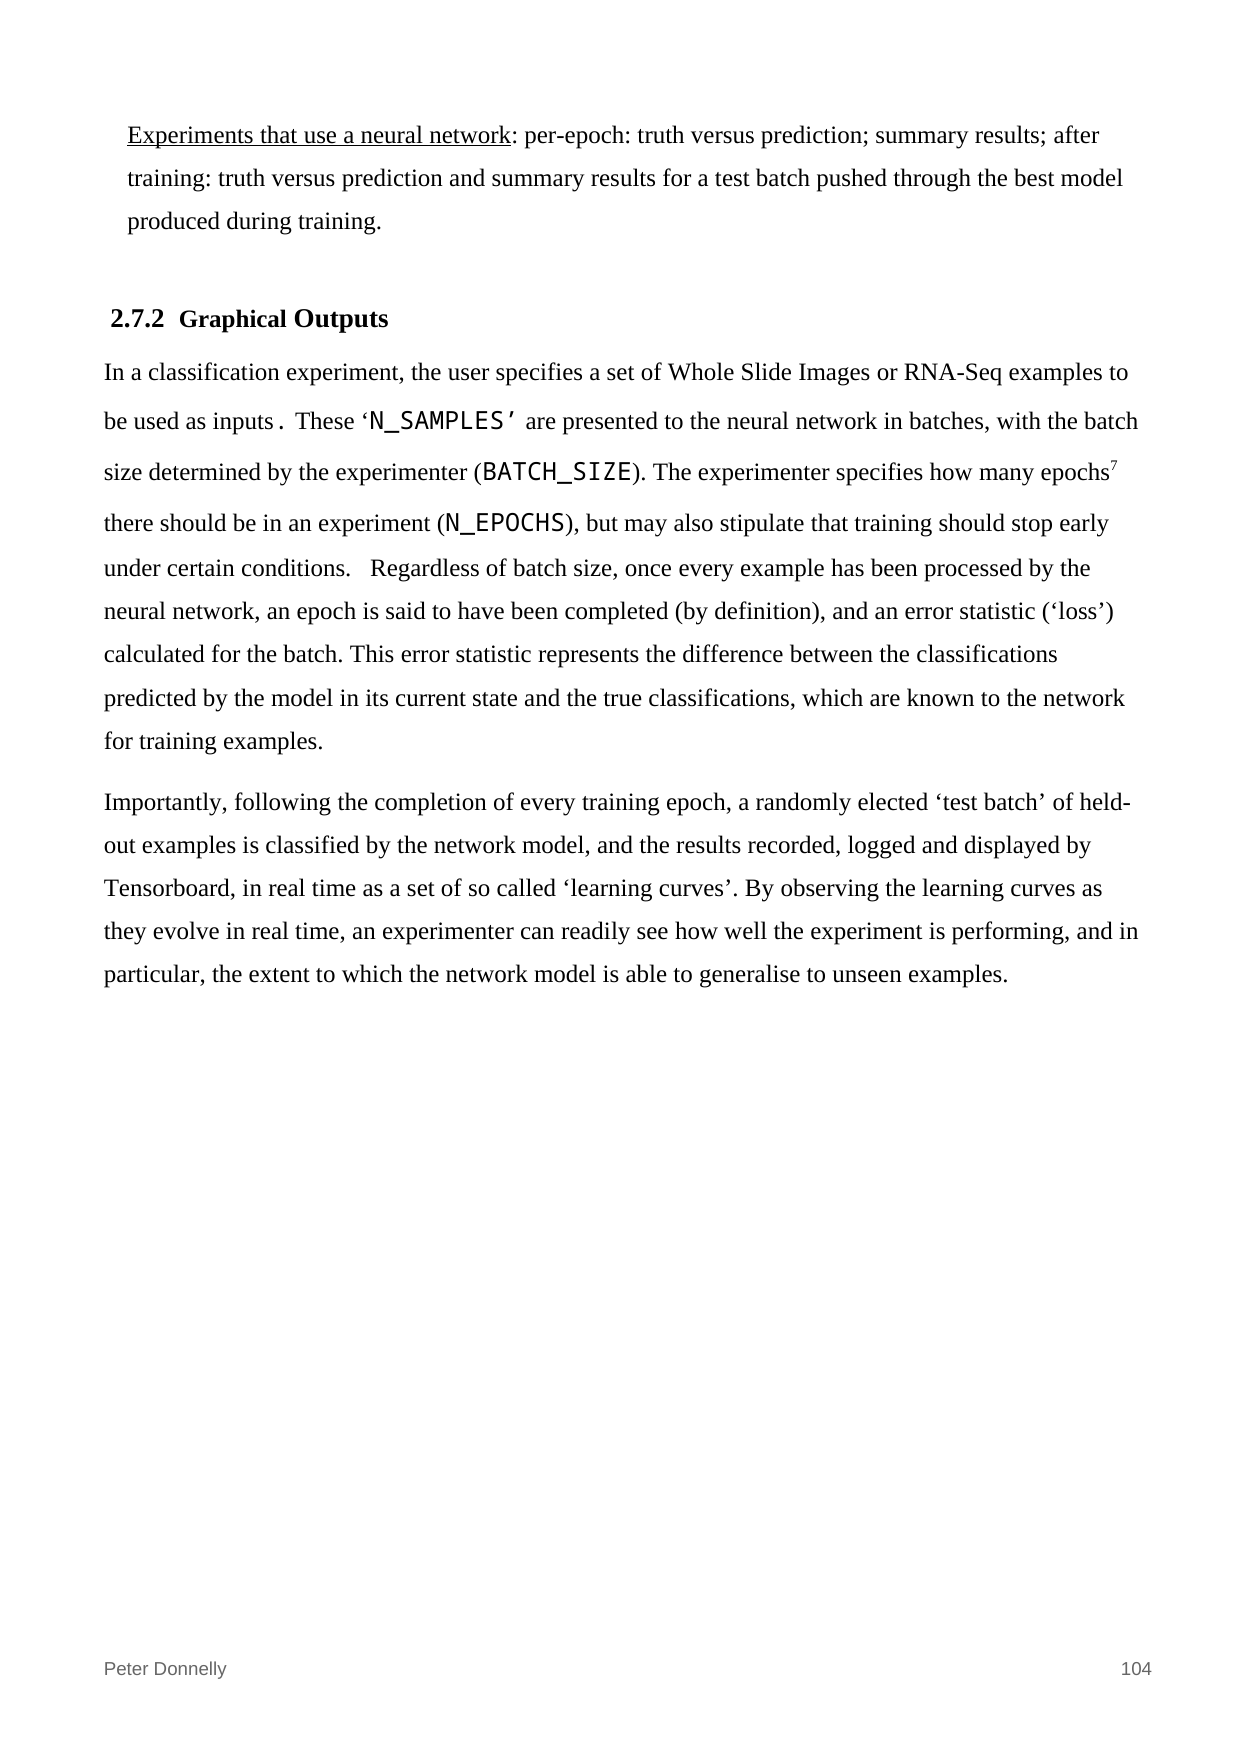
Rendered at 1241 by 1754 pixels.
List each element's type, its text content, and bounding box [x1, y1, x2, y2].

text Experiments that use a neural network: per-epoch: truth versus prediction; summary results; after training: truth versus prediction and summary results for a test batch pushed through the best model produced during training. [127, 120, 1146, 235]
subtitle Graphical Outputs [103, 302, 1146, 333]
text Importantly, following the completion of every training epoch, a randomly elected ‘test batch’ of held-out examples is classified by the network model, and the results recorded, logged and displayed by Tensorboard, in real time as a set of so called ‘learning curves’. By observing the learning curves as they evolve in real time, an experimenter can readily see how well the experiment is performing, and in particular, the extent to which the network model is able to generalise to unseen examples. [103, 787, 1146, 988]
text In a classification experiment, the user specifies a set of Whole Slide Images or RNA-Seq examples to be used as inputs. These ‘N_SAMPLES’ are presented to the neural network in batches, with the batch size determined by the experimenter (BATCH_SIZE). The experimenter specifies how many epochs there should be in an experiment (N_EPOCHS), but may also stipulate that training should stop early under certain conditions. Regardless of batch size, once every example has been processed by the neural network, an epoch is said to have been completed (by definition), and an error statistic (‘loss’) calculated for the batch. This error statistic represents the difference between the classifications predicted by the model in its current state and the true classifications, which are known to the network for training examples. [103, 357, 1146, 754]
